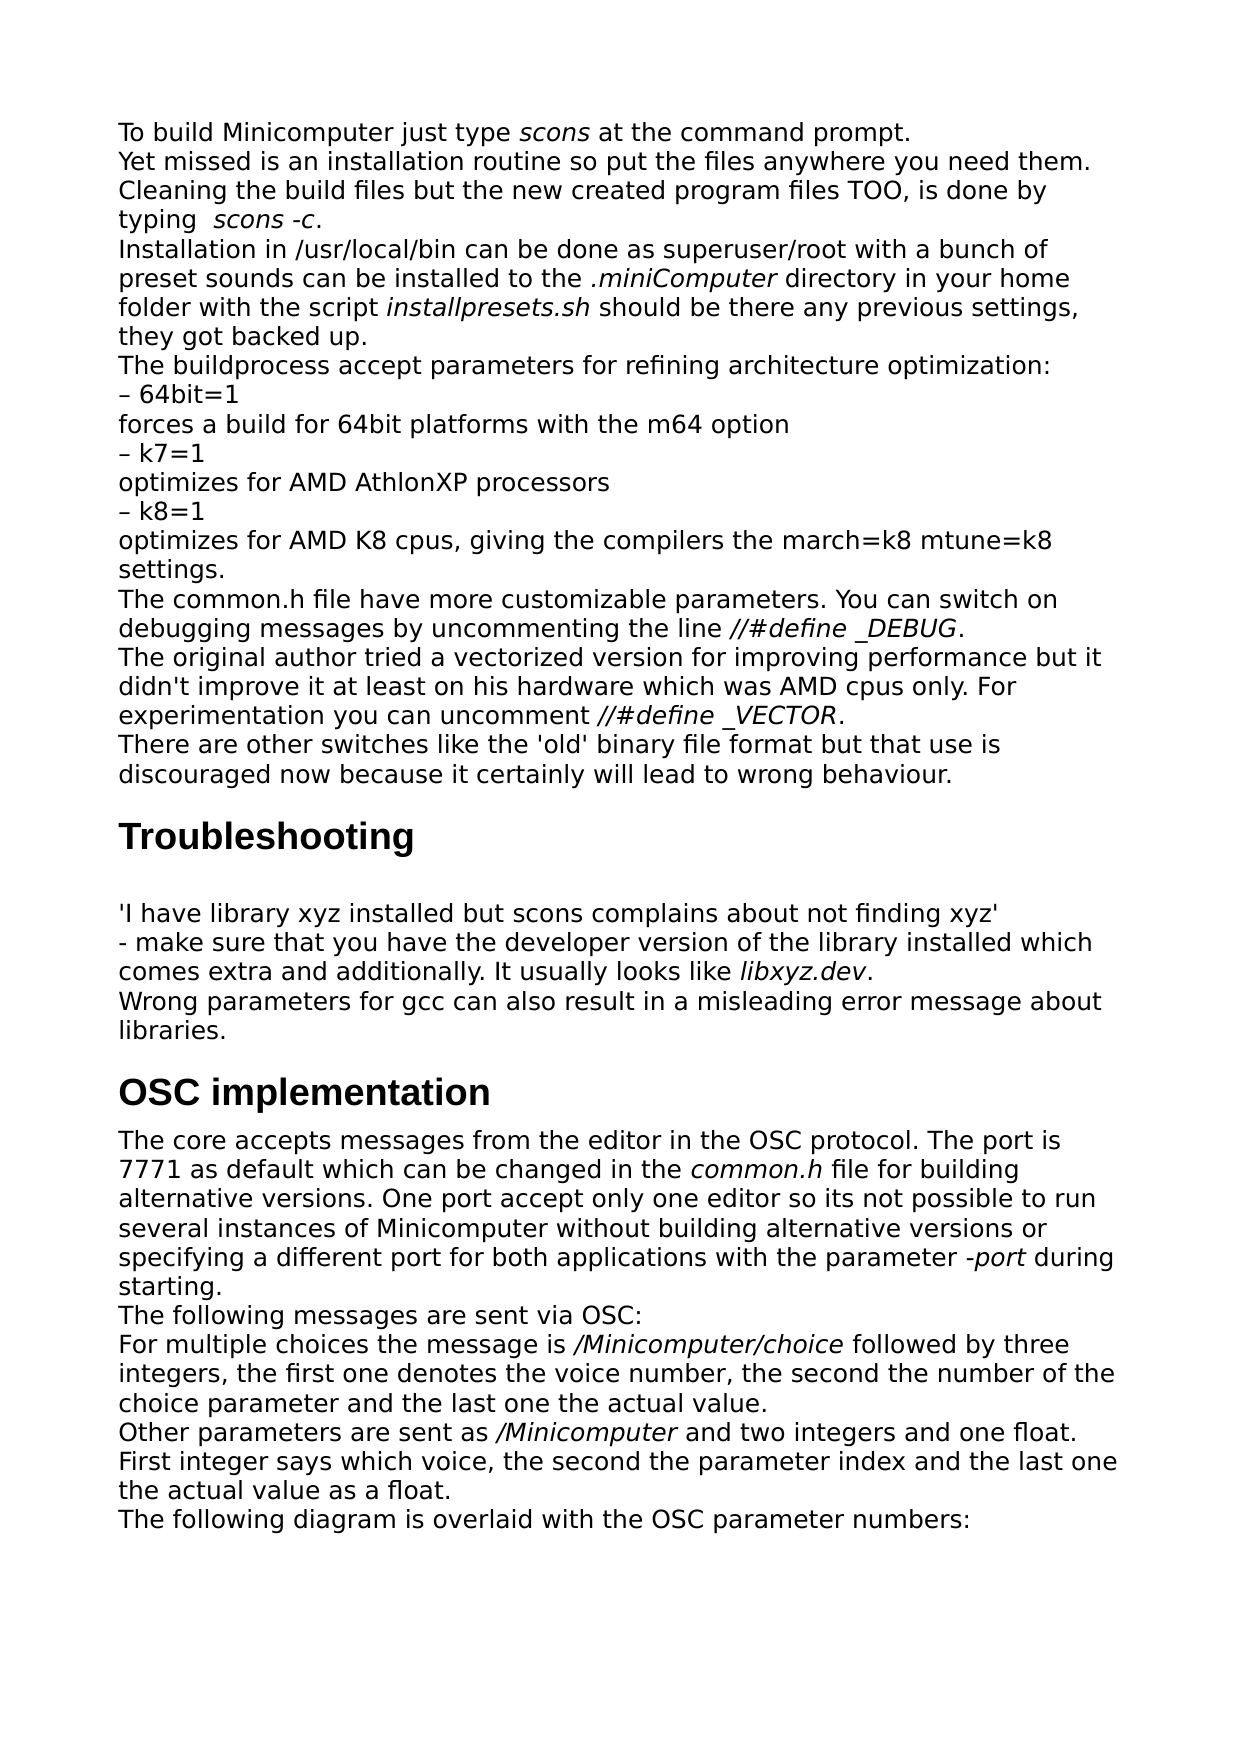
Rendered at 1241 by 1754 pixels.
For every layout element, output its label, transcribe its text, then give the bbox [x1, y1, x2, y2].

text optimizes for AMD Athlon­XP processors [118, 468, 1122, 497]
subtitle Troubleshooting [118, 814, 1122, 858]
text – 64bit=1 [118, 381, 1122, 410]
text Wrong parameters for gcc can also result in a misleading error message about libraries. [118, 987, 1122, 1045]
text Cleaning the build files but the new created program files TOO, is done by typing scons -c. [118, 176, 1122, 235]
text Yet missed is an installation routine so put the files anywhere you need them. [118, 147, 1122, 176]
text – k7=1 [118, 439, 1122, 468]
text To build Minicomputer just type scons at the command prompt. [118, 118, 1122, 147]
text – k8=1 [118, 497, 1122, 526]
text The buildprocess accept parameters for refining architecture optimization: [118, 351, 1122, 381]
text For multiple choices the message is /Minicomputer/choice followed by three integers, the first one denotes the voice number, the second the number of the choice parameter and the last one the actual value. [118, 1330, 1122, 1418]
text Other parameters are sent as /Minicomputer and two integers and one float. First integer says which voice, the second the parameter index and the last one the actual value as a float. [118, 1418, 1122, 1505]
text optimizes for AMD K8 cpus, giving the compilers the ­march=k8 ­mtune=k8 settings. [118, 526, 1122, 585]
text Installation in /usr/local/bin can be done as superuser/root with a bunch of preset sounds can be installed to the .miniComputer directory in your home folder with the script installpresets.sh should be there any previous settings, they got backed up. [118, 235, 1122, 351]
text There are other switches like the 'old' binary file format but that use is discouraged now because it certainly will lead to wrong behaviour. [118, 731, 1122, 789]
text The core accepts messages from the editor in the OSC protocol. The port is 7771 as default which can be changed in the common.h file for building alternative versions. One port accept only one editor so its not possible to run several instances of Minicomputer without building alternative versions or specifying a different port for both applications with the parameter -port during starting. [118, 1126, 1122, 1301]
text The following messages are sent via OSC: [118, 1301, 1122, 1330]
text 'I have library xyz installed but scons complains about not finding xyz' [118, 899, 1122, 928]
text forces a build for 64bit platforms with the ­m64 option [118, 410, 1122, 439]
text The following diagram is overlaid with the OSC parameter numbers: [118, 1505, 1122, 1534]
text - make sure that you have the developer version of the library installed which comes extra and additionally. It usually looks like libxyz.dev. [118, 928, 1122, 987]
subtitle OSC implementation [118, 1070, 1122, 1114]
text The common.h file have more customizable parameters. You can switch on debugging messages by uncommenting the line //#define _DEBUG. [118, 585, 1122, 643]
text The original author tried a vectorized version for improving performance but it didn't improve it at least on his hardware which was AMD cpus only. For experimentation you can uncomment //#define _VECTOR. [118, 643, 1122, 731]
